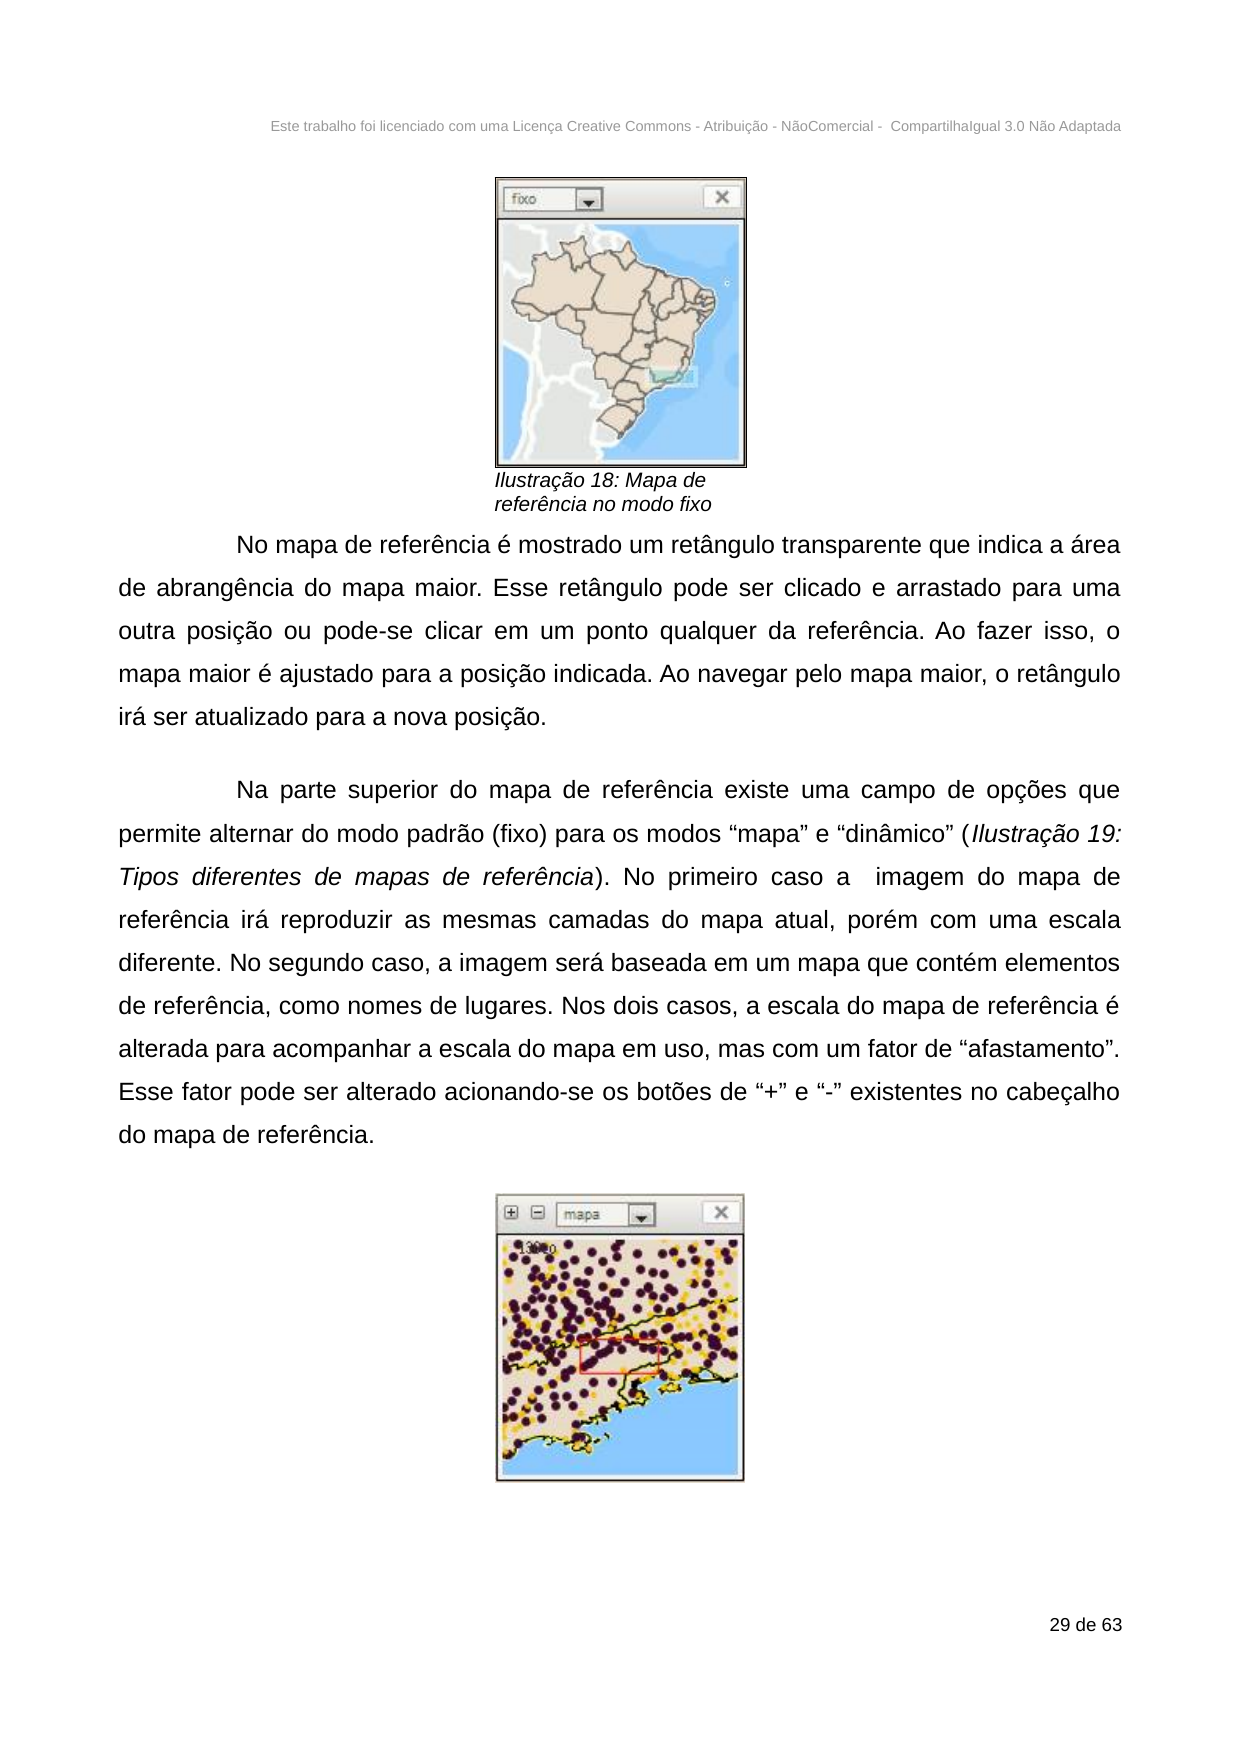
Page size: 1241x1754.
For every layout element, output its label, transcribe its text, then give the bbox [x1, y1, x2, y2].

text Ilustração 18: Mapa de referência no modo fixo [494, 468, 746, 515]
text No mapa de referência é mostrado um retângulo transparente que indica a área de abrangência do mapa maior. Esse retângulo pode ser clicado e arrastado para uma outra posição ou pode-se clicar em um ponto qualquer da referência. Ao fazer isso, o mapa maior é ajustado para a posição indicada. Ao navegar pelo mapa maior, o retângulo irá ser atualizado para a nova posição. [118, 164, 1122, 731]
text Na parte superior do mapa de referência existe uma campo de opções que permite alternar do modo padrão (fixo) para os modos “mapa” e “dinâmico” (Ilustração 19: Tipos diferentes de mapas de referência). No primeiro caso a imagem do mapa de referência irá reproduzir as mesmas camadas do mapa atual, porém com uma escala diferente. No segundo caso, a imagem será baseada em um mapa que contém elementos de referência, como nomes de lugares. Nos dois casos, a escala do mapa de referência é alterada para acompanhar a escala do mapa em uso, mas com um fator de “afastamento”. Esse fator pode ser alterado acionando-se os botões de “+” e “-” existentes no cabeçalho do mapa de referência. [118, 776, 1122, 1149]
picture [495, 1193, 745, 1483]
picture [496, 178, 746, 467]
